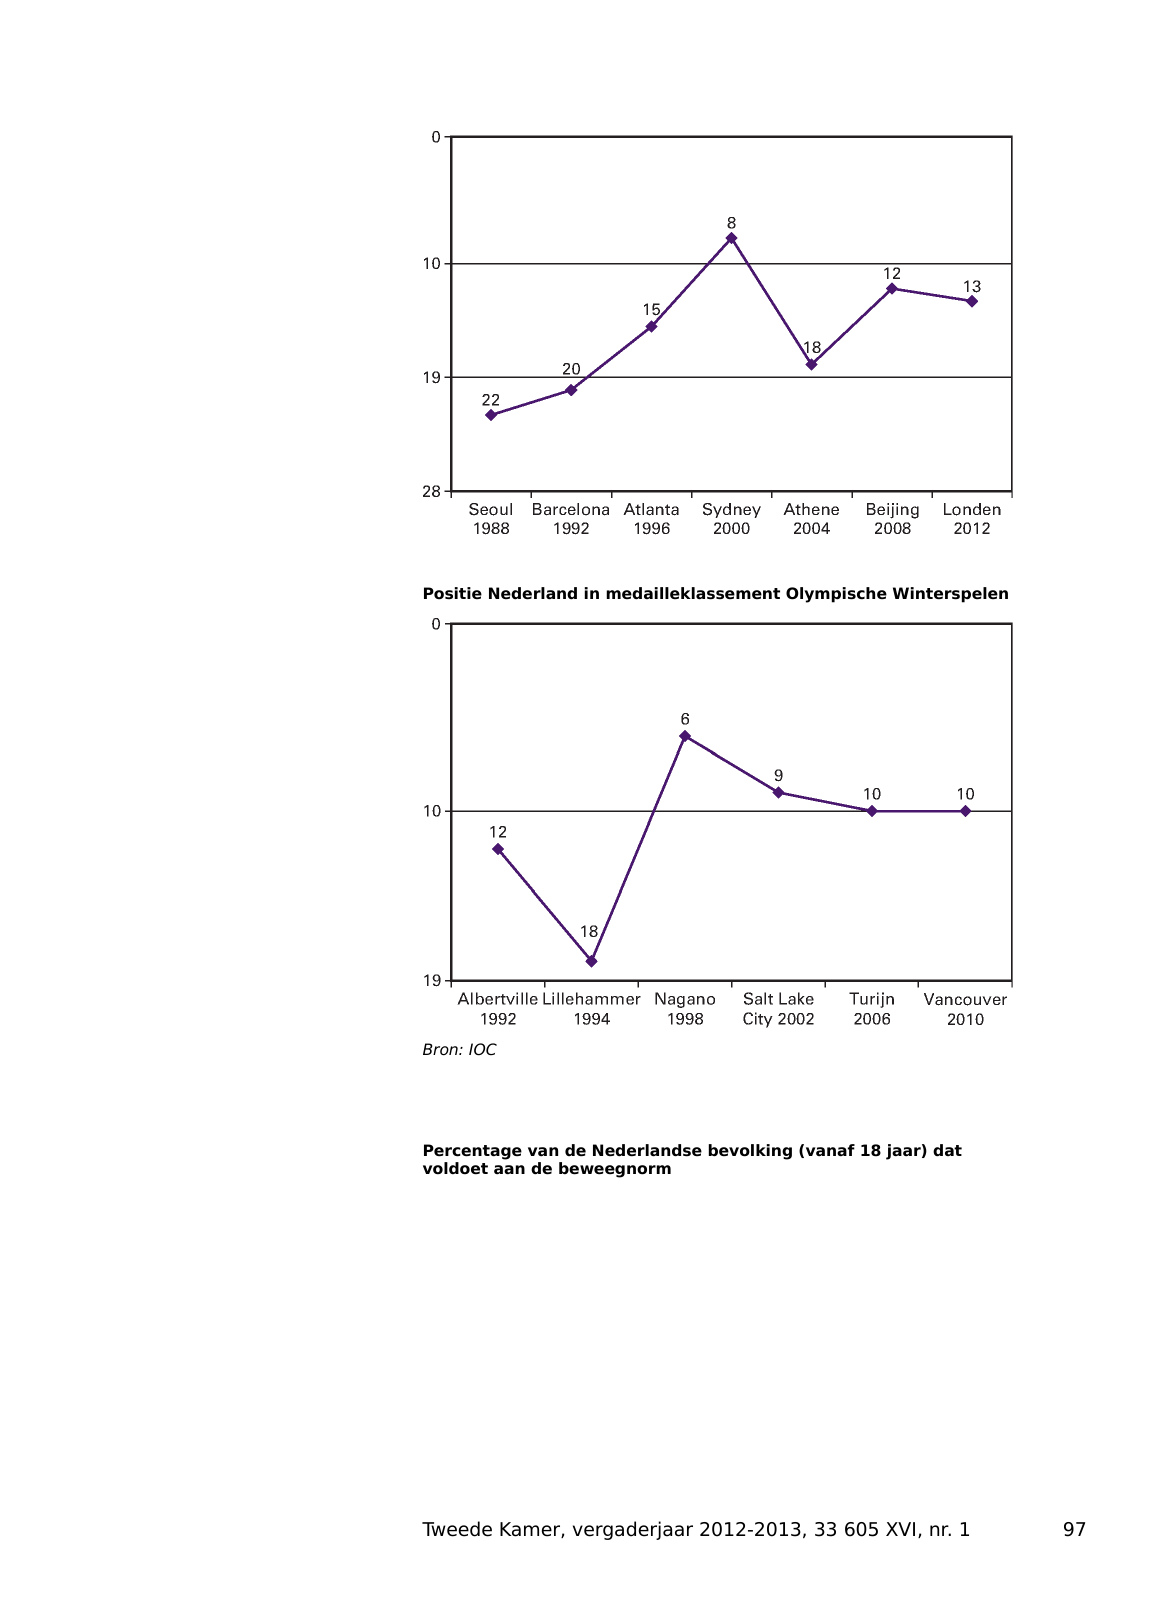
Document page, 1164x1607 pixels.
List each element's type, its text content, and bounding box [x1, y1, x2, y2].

text Bron: IOC [422, 1041, 1013, 1059]
picture [422, 615, 1013, 1029]
picture [422, 130, 1013, 538]
text Positie Nederland in medailleklassement Olympische Winterspelen [422, 585, 1013, 603]
text Percentage van de Nederlandse bevolking (vanaf 18 jaar) dat voldoet aan de beweegnorm [422, 1142, 1031, 1178]
